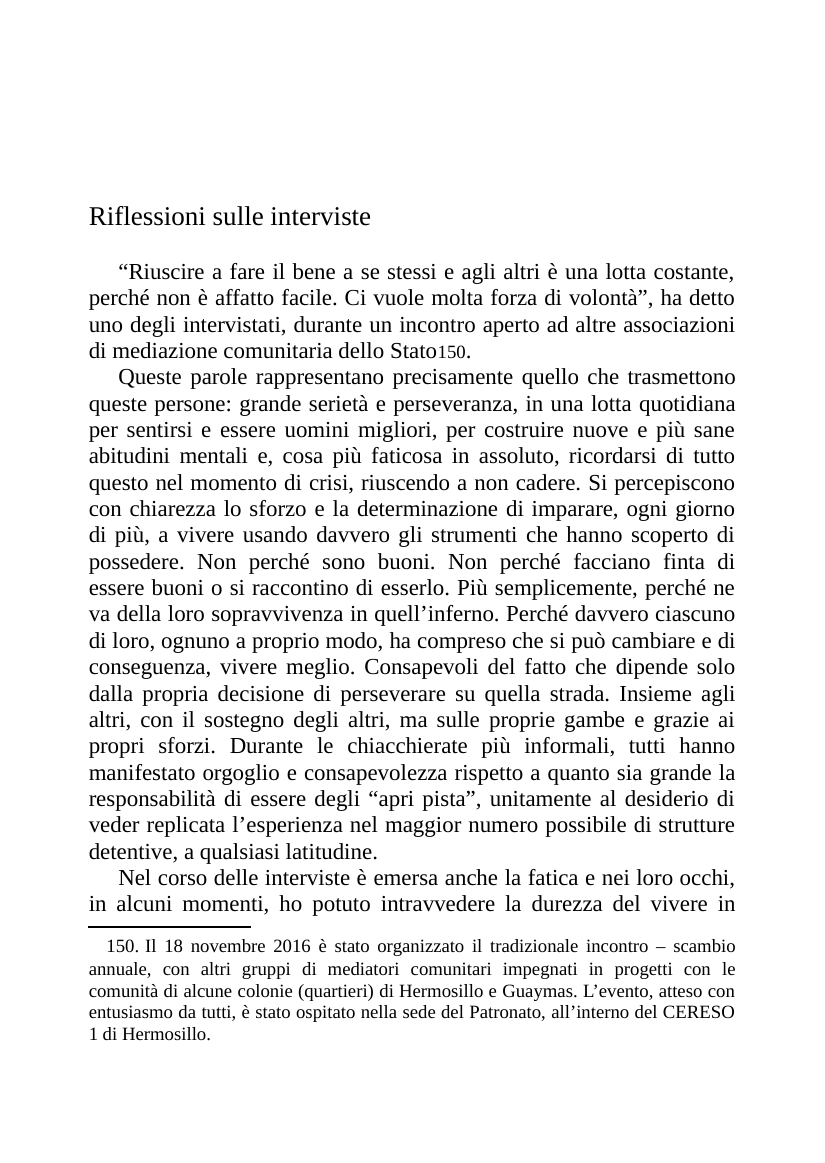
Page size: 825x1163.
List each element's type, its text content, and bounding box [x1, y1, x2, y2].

text Nel corso delle interviste è emersa anche la fatica e nei loro occhi, in alcuni momenti, ho potuto intravvedere la durezza del vivere in [88, 864, 736, 917]
text Il 18 novembre 2016 è stato organizzato il tradizionale incontro – scambio annuale, con altri gruppi di mediatori comunitari impegnati in progetti con le comunità di alcune colonie (quartieri) di Hermosillo e Guaymas. L’evento, atteso con entusiasmo da tutti, è stato ospitato nella sede del Patronato, all’interno del CERESO 1 di Hermosillo. [88, 933, 736, 1044]
text Queste parole rappresentano precisamente quello che trasmettono queste persone: grande serietà e perseveranza, in una lotta quotidiana per sentirsi e essere uomini migliori, per costruire nuove e più sane abitudini mentali e, cosa più faticosa in assoluto, ricordarsi di tutto questo nel momento di crisi, riuscendo a non cadere. Si percepiscono con chiarezza lo sforzo e la determinazione di imparare, ogni giorno di più, a vivere usando davvero gli strumenti che hanno scoperto di possedere. Non perché sono buoni. Non perché facciano finta di essere buoni o si raccontino di esserlo. Più semplicemente, perché ne va della loro sopravvivenza in quell’inferno. Perché davvero ciascuno di loro, ognuno a proprio modo, ha compreso che si può cambiare e di conseguenza, vivere meglio. Consapevoli del fatto che dipende solo dalla propria decisione di perseverare su quella strada. Insieme agli altri, con il sostegno degli altri, ma sulle proprie gambe e grazie ai propri sforzi. Durante le chiacchierate più informali, tutti hanno manifestato orgoglio e consapevolezza rispetto a quanto sia grande la responsabilità di essere degli “apri pista”, unitamente al desiderio di veder replicata l’esperienza nel maggior numero possibile di strutture detentive, a qualsiasi latitudine. [88, 363, 736, 864]
subtitle Riflessioni sulle interviste [88, 200, 736, 232]
text “Riuscire a fare il bene a se stessi e agli altri è una lotta costante, perché non è affatto facile. Ci vuole molta forza di volontà”, ha detto uno degli intervistati, durante un incontro aperto ad altre associazioni di mediazione comunitaria dello Stato. [88, 258, 736, 363]
